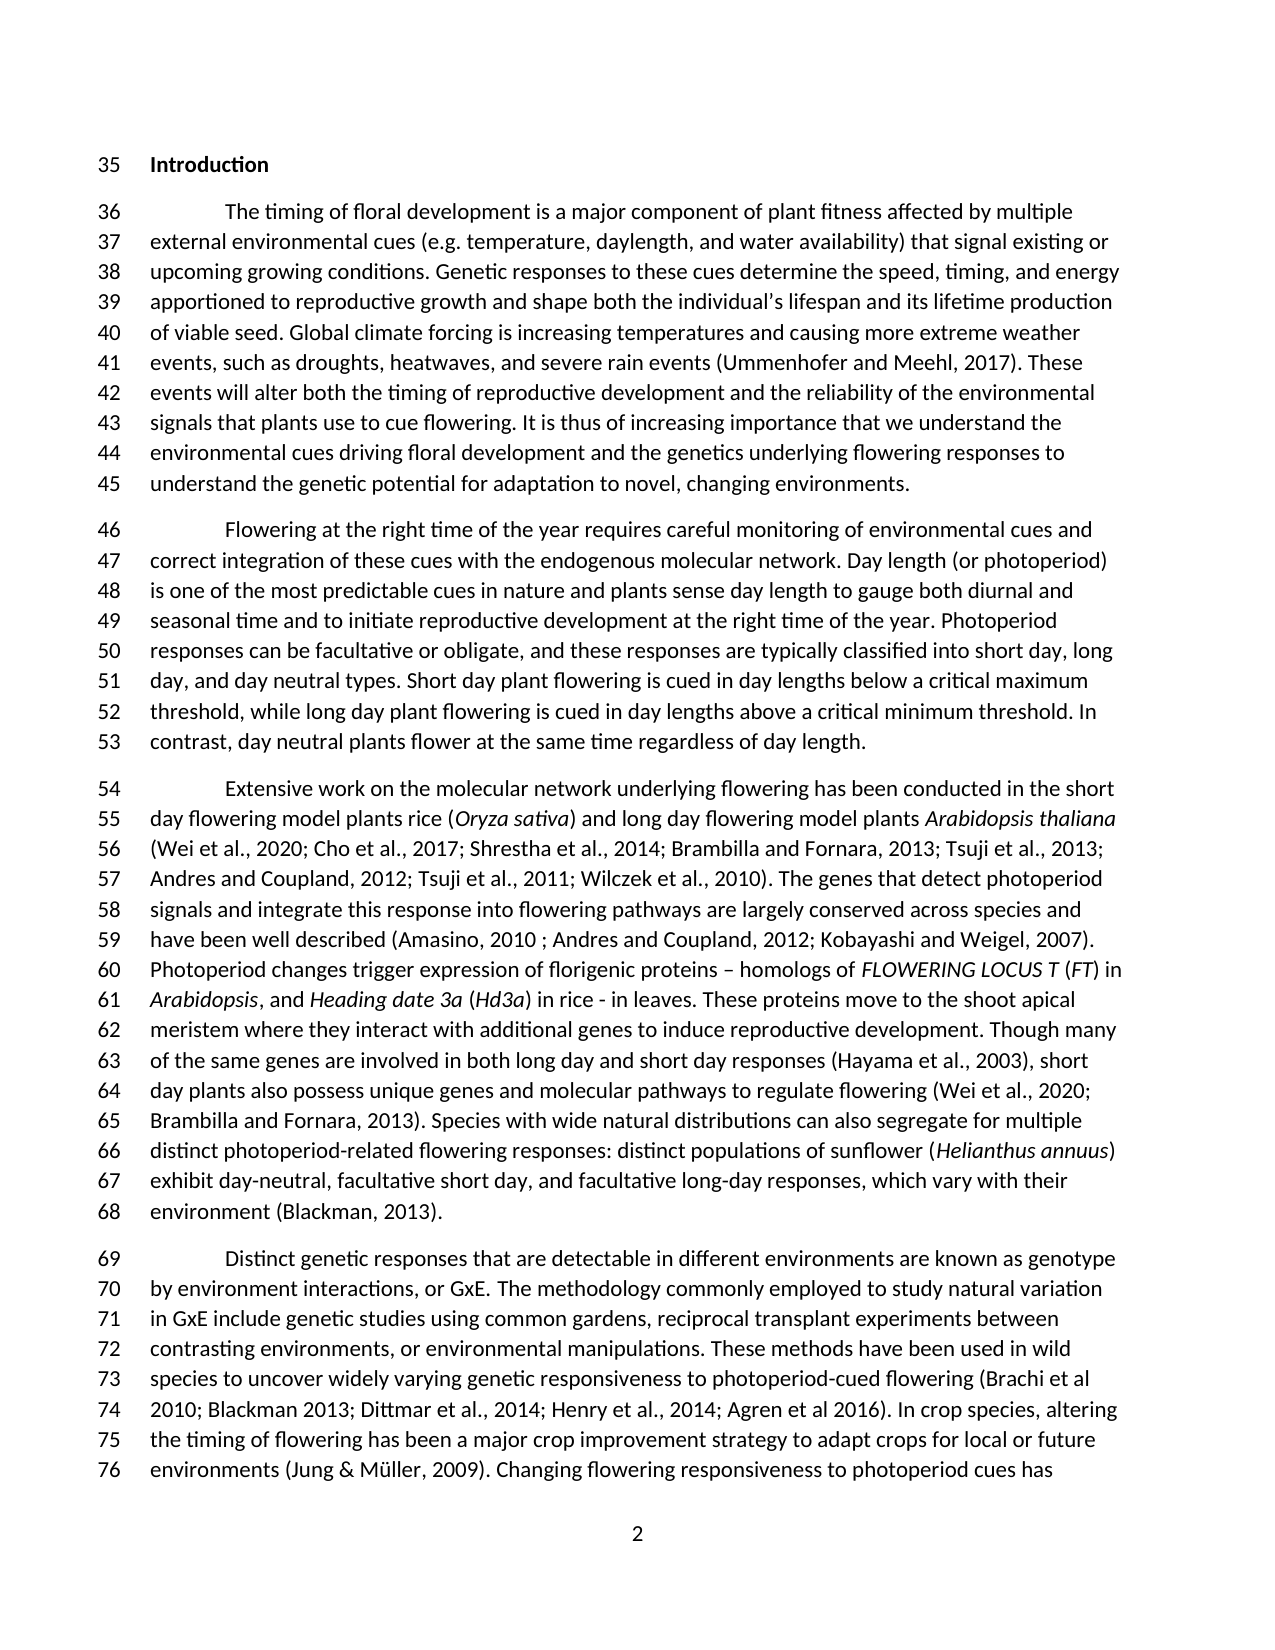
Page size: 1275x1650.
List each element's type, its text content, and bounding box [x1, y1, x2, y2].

text Introduction [150, 150, 1125, 178]
text Distinct genetic responses that are detectable in different environments are known as genotype by environment interactions, or GxE. The methodology commonly employed to study natural variation in GxE include genetic studies using common gardens, reciprocal transplant experiments between contrasting environments, or environmental manipulations. These methods have been used in wild species to uncover widely varying genetic responsiveness to photoperiod-cued flowering (Brachi et al 2010; Blackman 2013; Dittmar et al., 2014; Henry et al., 2014; Agren et al 2016). In crop species, altering the timing of flowering has been a major crop improvement strategy to adapt crops for local or future environments (Jung & Müller, 2009). Changing flowering responsiveness to photoperiod cues has [150, 1244, 1125, 1483]
text The timing of floral development is a major component of plant fitness affected by multiple external environmental cues (e.g. temperature, daylength, and water availability) that signal existing or upcoming growing conditions. Genetic responses to these cues determine the speed, timing, and energy apportioned to reproductive growth and shape both the individual’s lifespan and its lifetime production of viable seed. Global climate forcing is increasing temperatures and causing more extreme weather events, such as droughts, heatwaves, and severe rain events (Ummenhofer and Meehl, 2017). These events will alter both the timing of reproductive development and the reliability of the environmental signals that plants use to cue flowering. It is thus of increasing importance that we understand the environmental cues driving floral development and the genetics underlying flowering responses to understand the genetic potential for adaptation to novel, changing environments. [150, 197, 1125, 497]
text Extensive work on the molecular network underlying flowering has been conducted in the short day flowering model plants rice (Oryza sativa) and long day flowering model plants Arabidopsis thaliana (Wei et al., 2020; Cho et al., 2017; Shrestha et al., 2014; Brambilla and Fornara, 2013; Tsuji et al., 2013; Andres and Coupland, 2012; Tsuji et al., 2011; Wilczek et al., 2010). The genes that detect photoperiod signals and integrate this response into flowering pathways are largely conserved across species and have been well described (Amasino, 2010 ; Andres and Coupland, 2012; Kobayashi and Weigel, 2007). Photoperiod changes trigger expression of florigenic proteins – homologs of FLOWERING LOCUS T (FT) in Arabidopsis, and Heading date 3a (Hd3a) in rice - in leaves. These proteins move to the shoot apical meristem where they interact with additional genes to induce reproductive development. Though many of the same genes are involved in both long day and short day responses (Hayama et al., 2003), short day plants also possess unique genes and molecular pathways to regulate flowering (Wei et al., 2020; Brambilla and Fornara, 2013). Species with wide natural distributions can also segregate for multiple distinct photoperiod-related flowering responses: distinct populations of sunflower (Helianthus annuus) exhibit day-neutral, facultative short day, and facultative long-day responses, which vary with their environment (Blackman, 2013). [150, 774, 1125, 1225]
text Flowering at the right time of the year requires careful monitoring of environmental cues and correct integration of these cues with the endogenous molecular network. Day length (or photoperiod) is one of the most predictable cues in nature and plants sense day length to gauge both diurnal and seasonal time and to initiate reproductive development at the right time of the year. Photoperiod responses can be facultative or obligate, and these responses are typically classified into short day, long day, and day neutral types. Short day plant flowering is cued in day lengths below a critical maximum threshold, while long day plant flowering is cued in day lengths above a critical minimum threshold. In contrast, day neutral plants flower at the same time regardless of day length. [150, 516, 1125, 755]
